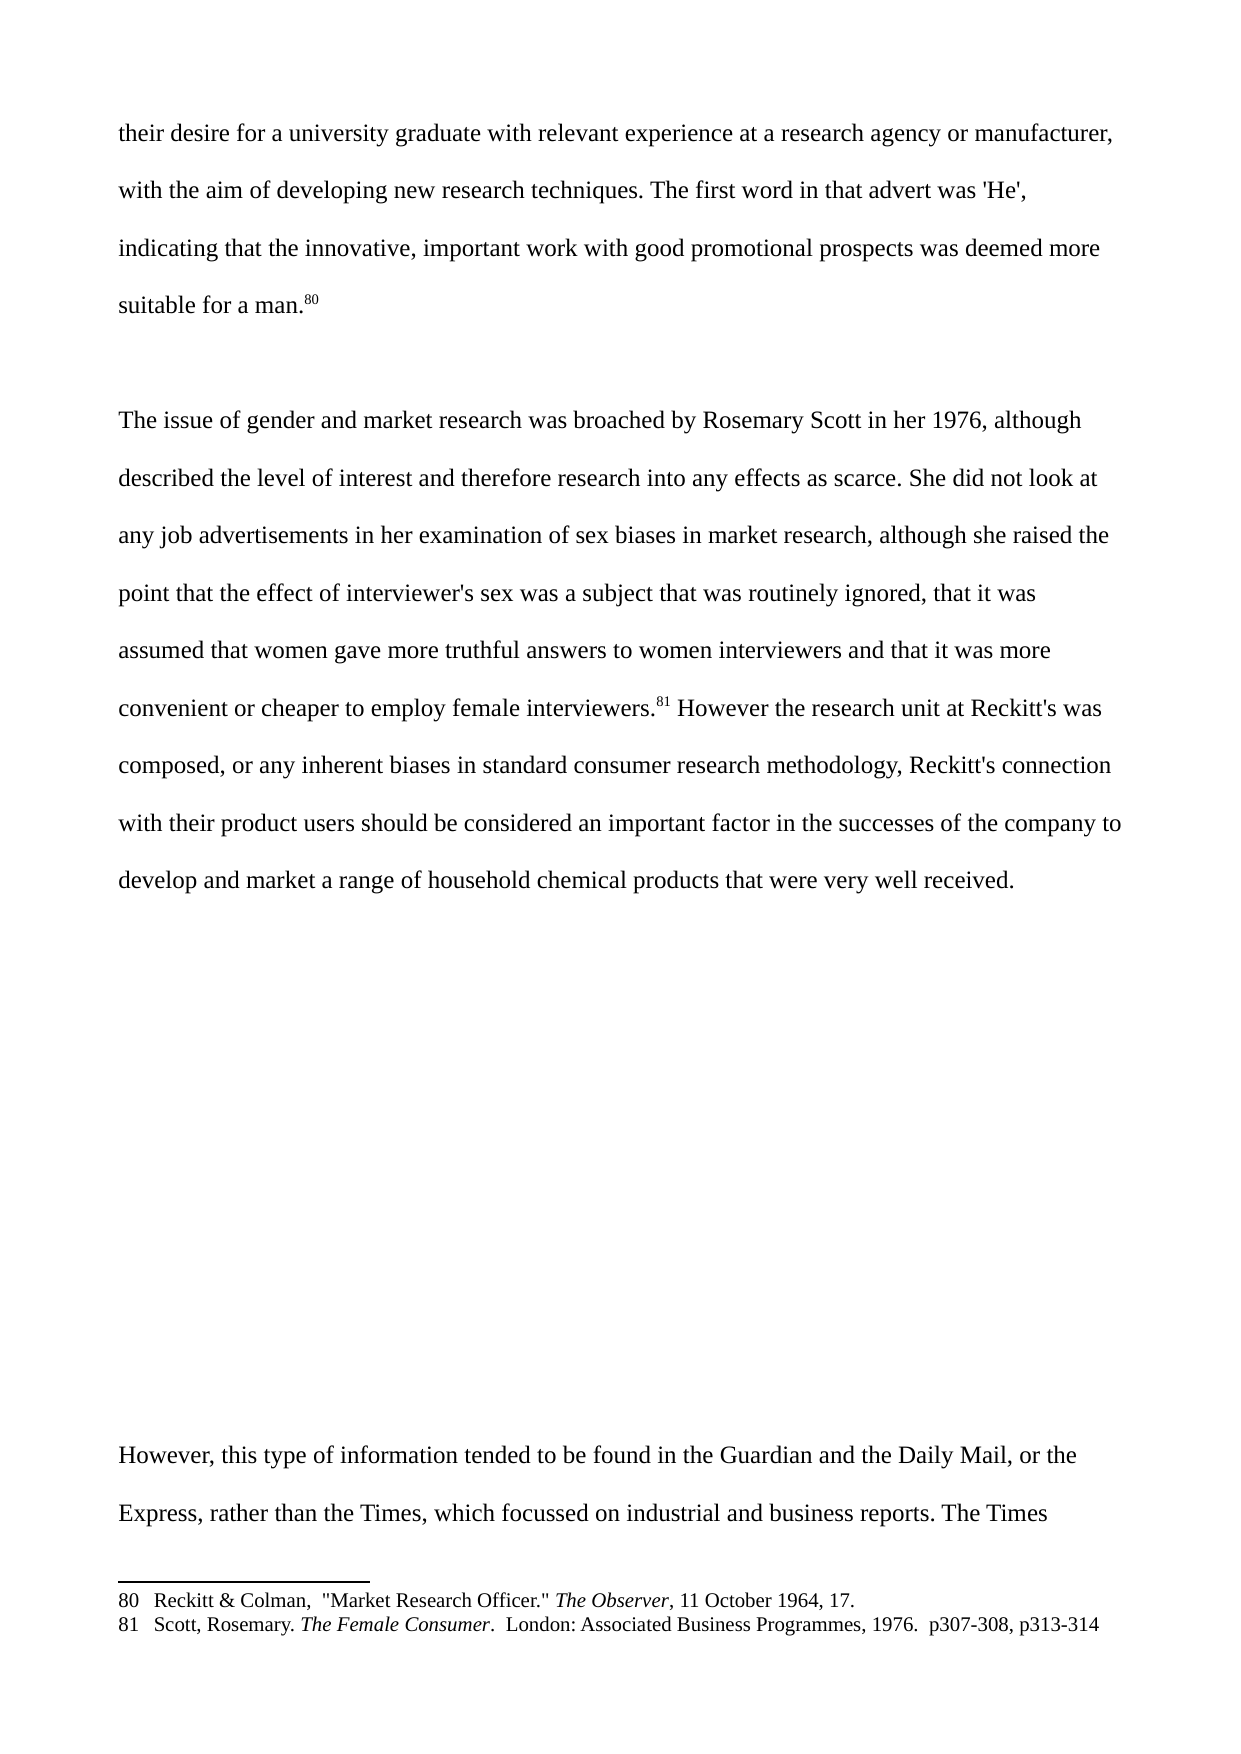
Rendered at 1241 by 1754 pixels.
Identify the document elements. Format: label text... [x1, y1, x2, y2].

text However, this type of information tended to be found in the Guardian and the Daily Mail, or the Express, rather than the Times, which focussed on industrial and business reports. The Times [118, 1441, 1122, 1527]
text their desire for a university graduate with relevant experience at a research agency or manufacturer, with the aim of developing new research techniques. The first word in that advert was 'He', indicating that the innovative, important work with good promotional prospects was deemed more suitable for a man. [118, 118, 1122, 319]
text Scott, Rosemary. The Female Consumer. London: Associated Business Programmes, 1976. p307-308, p313-314 [118, 1612, 1122, 1636]
text The issue of gender and market research was broached by Rosemary Scott in her 1976, although described the level of interest and therefore research into any effects as scarce. She did not look at any job advertisements in her examination of sex biases in market research, although she raised the point that the effect of interviewer's sex was a subject that was routinely ignored, that it was assumed that women gave more truthful answers to women interviewers and that it was more convenient or cheaper to employ female interviewers. However the research unit at Reckitt's was composed, or any inherent biases in standard consumer research methodology, Reckitt's connection with their product users should be considered an important factor in the successes of the company to develop and market a range of household chemical products that were very well received. [118, 406, 1122, 894]
text Reckitt & Colman, "Market Research Officer." The Observer, 11 October 1964, 17. [118, 1588, 1122, 1612]
